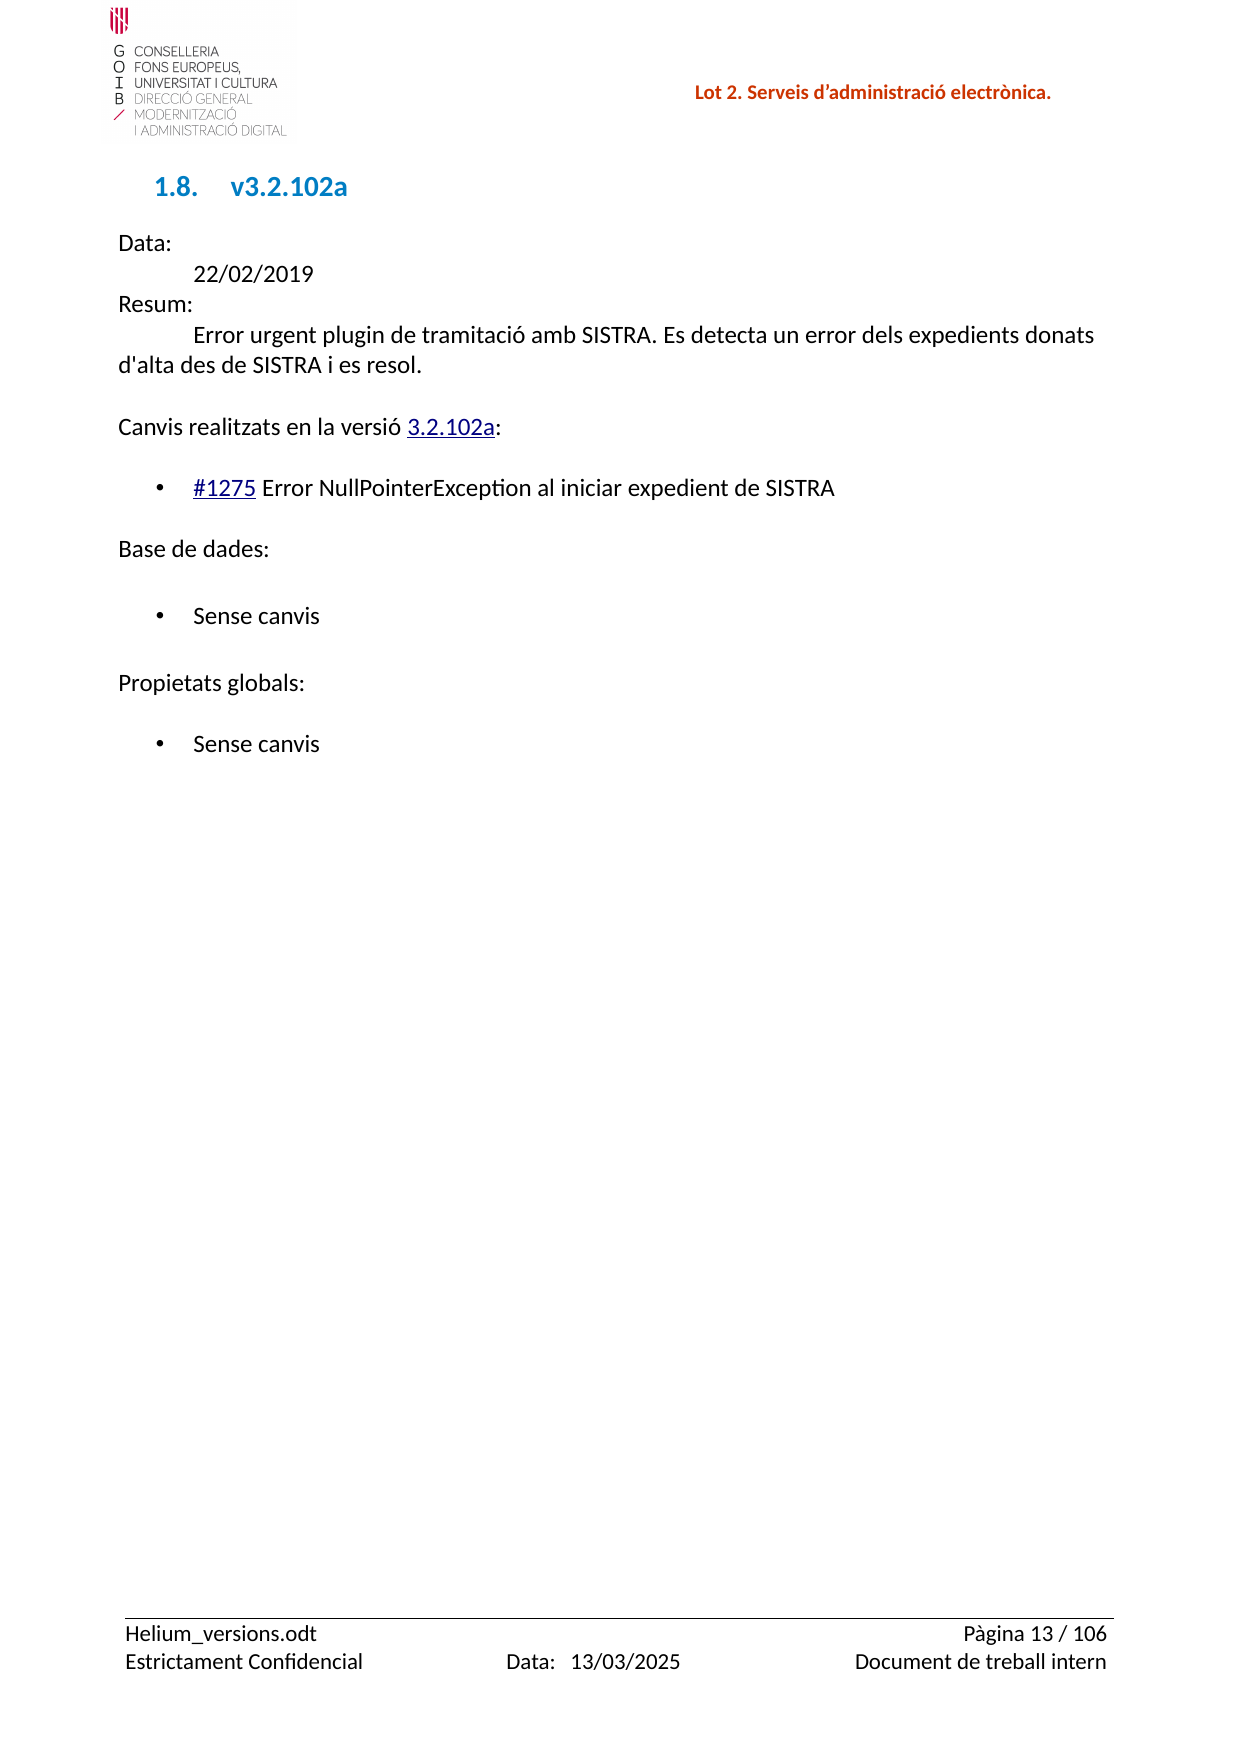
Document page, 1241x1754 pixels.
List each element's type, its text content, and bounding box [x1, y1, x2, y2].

text Propietats globals: [118, 667, 1122, 697]
text Error urgent plugin de tramitació amb SISTRA. Es detecta un error dels expedients donats d'alta des de SISTRA i es resol. [118, 319, 1122, 380]
list #1275 Error NullPointerException al iniciar expedient de SISTRA [156, 472, 1122, 502]
list Sense canvis [156, 600, 1122, 630]
list Sense canvis [156, 728, 1122, 758]
text Base de dades: [118, 533, 1122, 563]
text 22/02/2019 [118, 258, 1122, 289]
picture [100, 0, 297, 144]
text Data: [118, 228, 1122, 258]
text Resum: [118, 289, 1122, 319]
subtitle v3.2.102a [153, 168, 1122, 204]
text Canvis realitzats en la versió 3.2.102a: [118, 411, 1122, 441]
